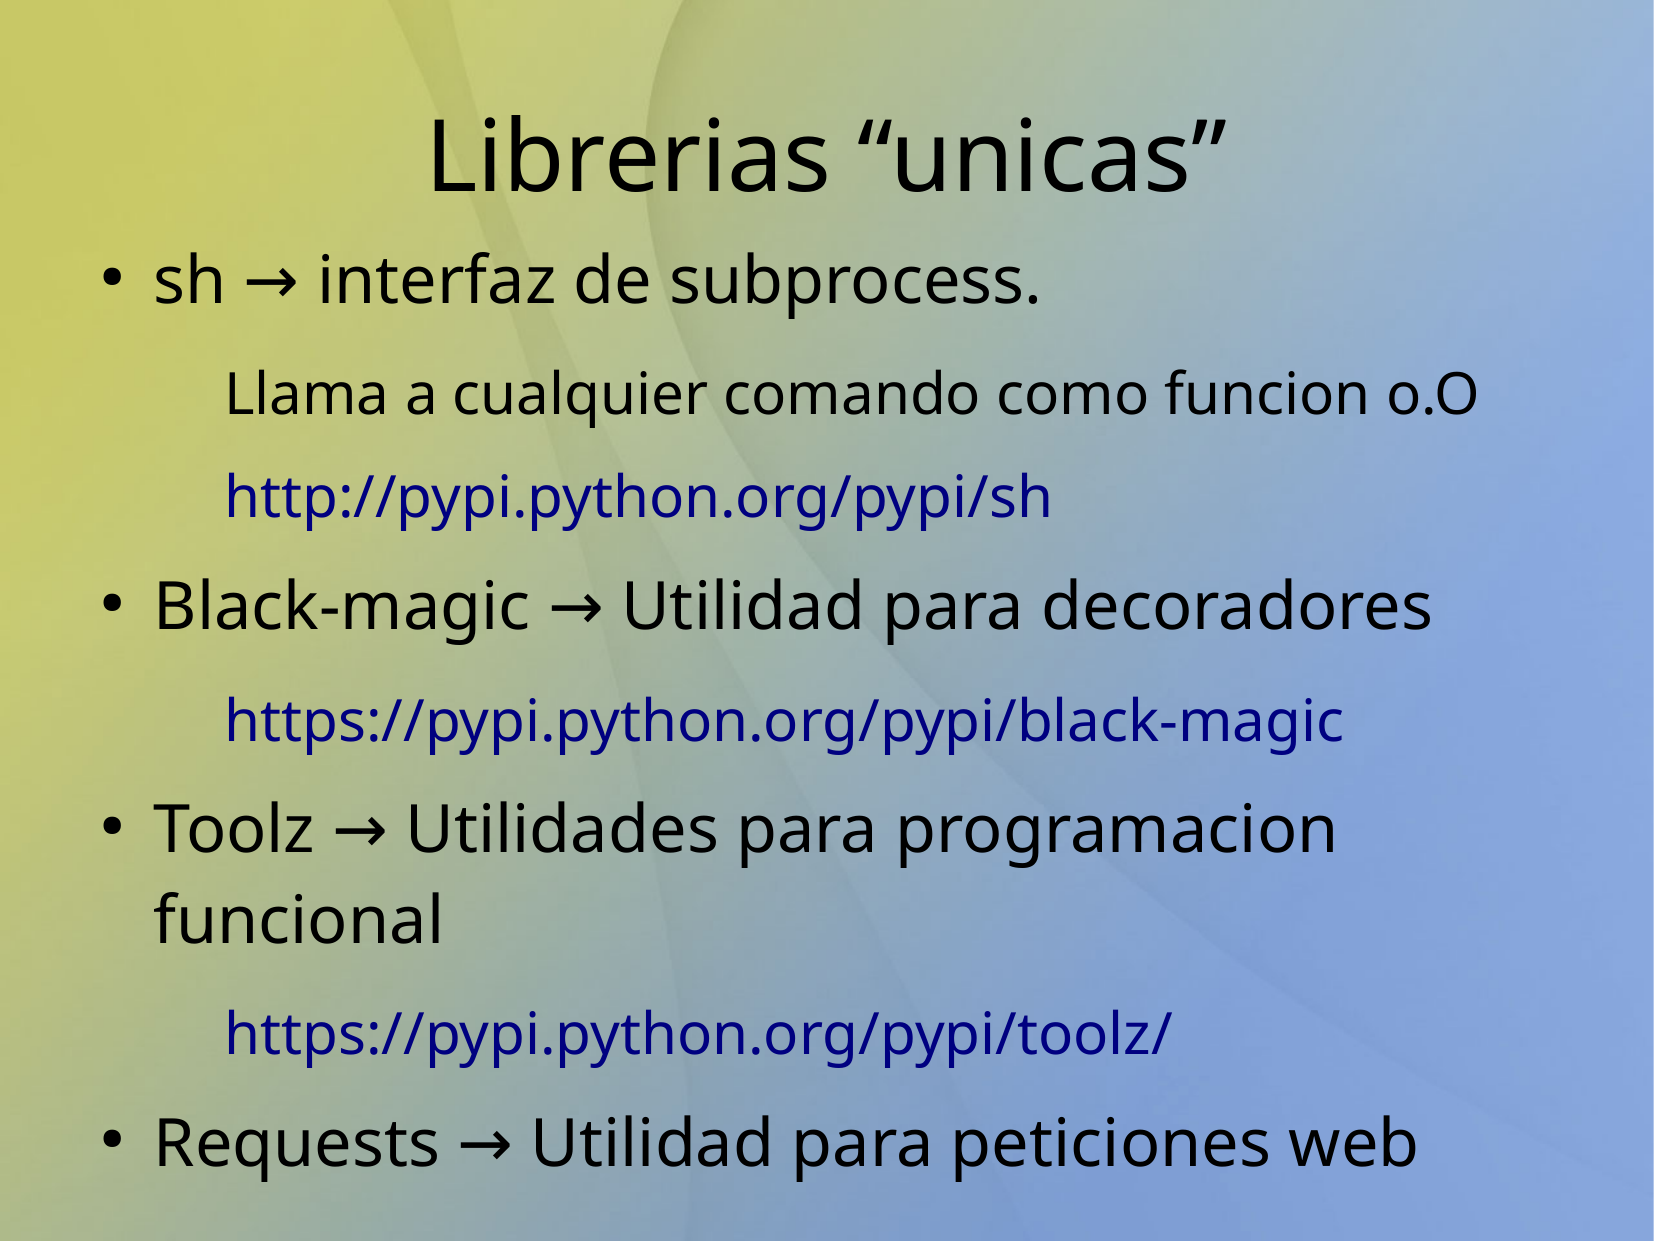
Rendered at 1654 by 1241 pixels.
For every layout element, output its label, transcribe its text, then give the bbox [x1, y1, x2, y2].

list sh → interfaz de subprocess. Llama a cualquier comando como funcion o.O http://pypi.python.org/pypi/sh Black-magic → Utilidad para decoradores https://pypi.python.org/pypi/black-magic Toolz → Utilidades para programacion funcional https://pypi.python.org/pypi/toolz/ Requests → Utilidad para peticiones web [82, 232, 1571, 1241]
picture [0, 0, 1654, 1241]
title Librerias “unicas” [82, 49, 1571, 232]
